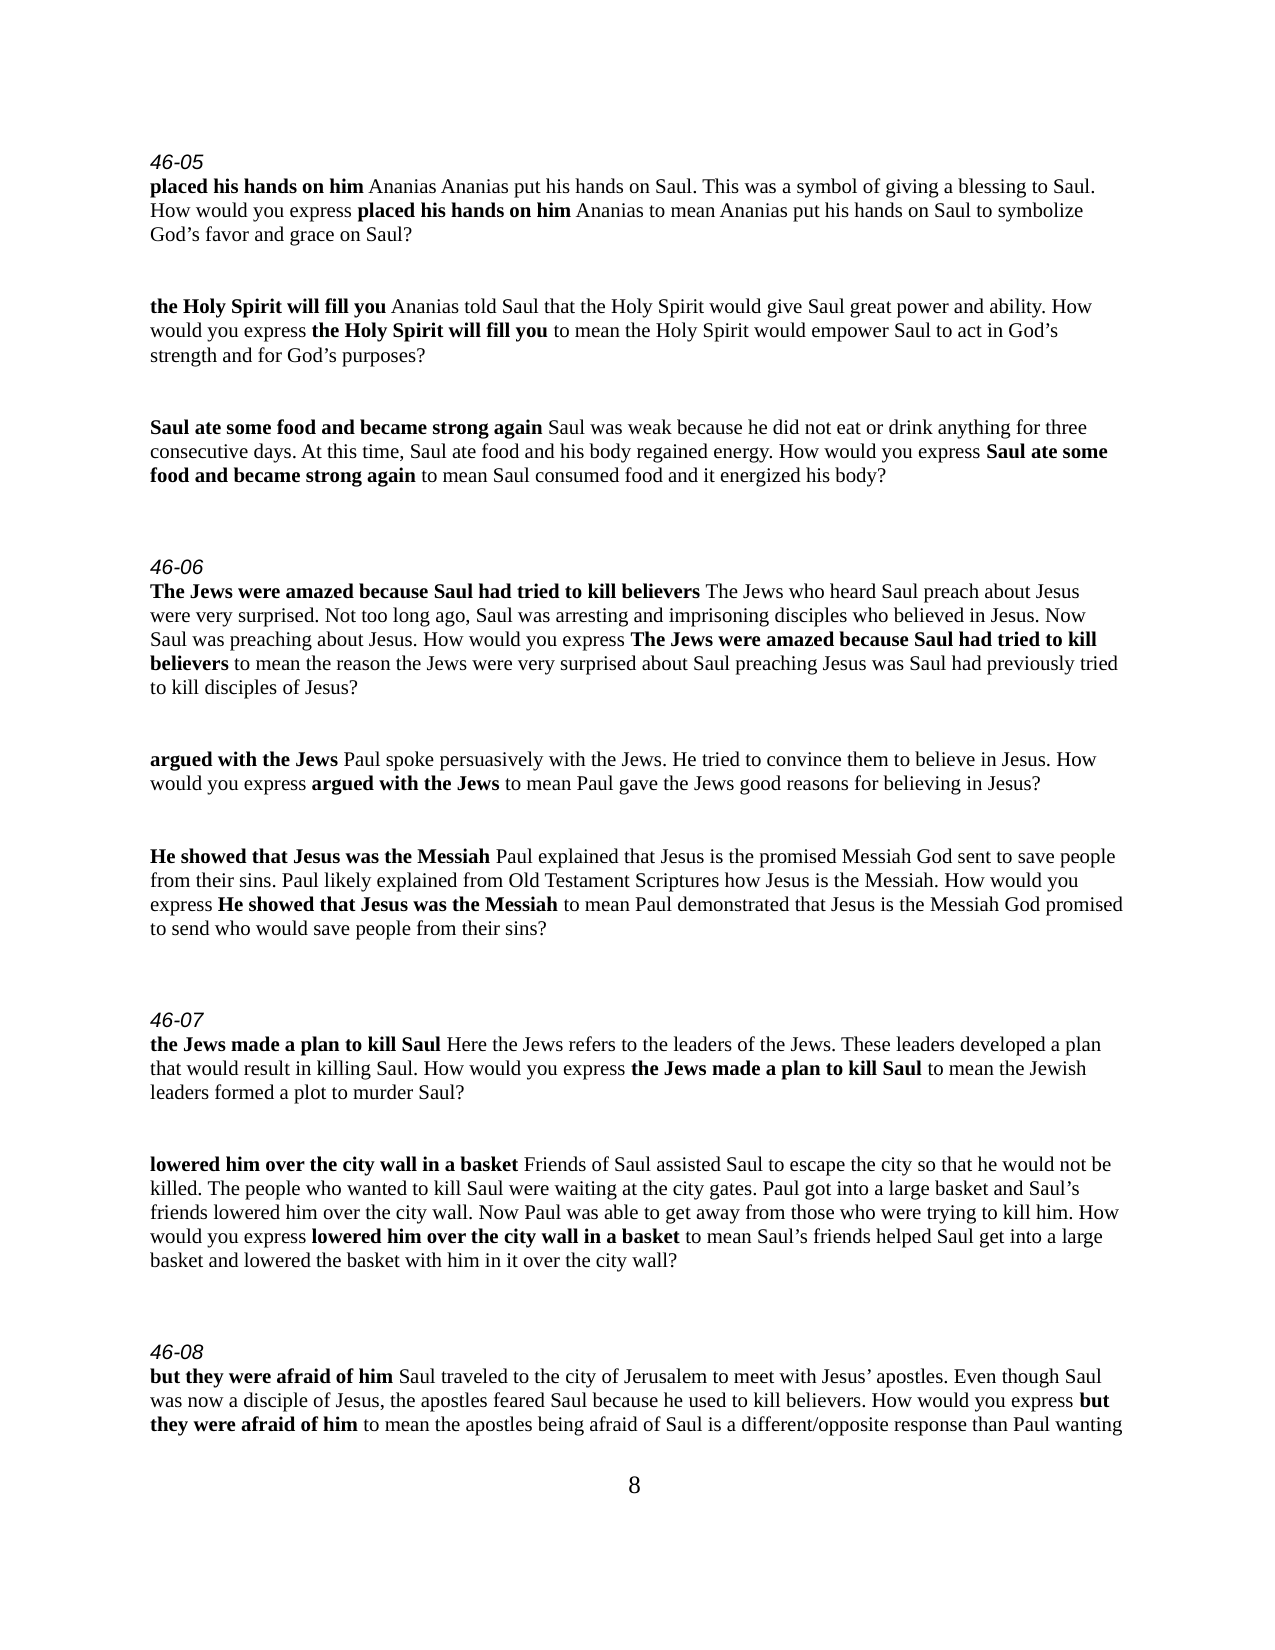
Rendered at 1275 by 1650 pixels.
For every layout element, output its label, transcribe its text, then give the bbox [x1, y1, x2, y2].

text lowered him over the city wall in a basket Friends of Saul assisted Saul to escape the city so that he would not be killed. The people who wanted to kill Saul were waiting at the city gates. Paul got into a large basket and Saul’s friends lowered him over the city wall. Now Paul was able to get away from those who were trying to kill him. How would you express lowered him over the city wall in a basket to mean Saul’s friends helped Saul get into a large basket and lowered the basket with him in it over the city wall? [150, 1152, 1125, 1272]
text Saul ate some food and became strong again Saul was weak because he did not eat or drink anything for three consecutive days. At this time, Saul ate food and his body regained energy. How would you express Saul ate some food and became strong again to mean Saul consumed food and it energized his body? [150, 415, 1125, 487]
subtitle 46-07 [150, 1007, 1125, 1031]
text The Jews were amazed because Saul had tried to kill believers The Jews who heard Saul preach about Jesus were very surprised. Not too long ago, Saul was arresting and imprisoning disciples who believed in Jesus. Now Saul was preaching about Jesus. How would you express The Jews were amazed because Saul had tried to kill believers to mean the reason the Jews were very surprised about Saul preaching Jesus was Saul had previously tried to kill disciples of Jesus? [150, 579, 1125, 699]
text but they were afraid of him Saul traveled to the city of Jerusalem to meet with Jesus’ apostles. Even though Saul was now a disciple of Jesus, the apostles feared Saul because he used to kill believers. How would you express but they were afraid of him to mean the apostles being afraid of Saul is a different/opposite response than Paul wanting [150, 1364, 1125, 1436]
text He showed that Jesus was the Messiah Paul explained that Jesus is the promised Messiah God sent to save people from their sins. Paul likely explained from Old Testament Scriptures how Jesus is the Messiah. How would you express He showed that Jesus was the Messiah to mean Paul demonstrated that Jesus is the Messiah God promised to send who would save people from their sins? [150, 843, 1125, 940]
text the Holy Spirit will fill you Ananias told Saul that the Holy Spirit would give Saul great power and ability. How would you express the Holy Spirit will fill you to mean the Holy Spirit would empower Saul to act in God’s strength and for God’s purposes? [150, 294, 1125, 367]
subtitle 46-05 [150, 150, 1125, 174]
subtitle 46-08 [150, 1340, 1125, 1364]
text argued with the Jews Paul spoke persuasively with the Jews. He tried to convince them to believe in Jesus. How would you express argued with the Jews to mean Paul gave the Jews good reasons for believing in Jesus? [150, 747, 1125, 795]
text placed his hands on him Ananias Ananias put his hands on Saul. This was a symbol of giving a blessing to Saul. How would you express placed his hands on him Ananias to mean Ananias put his hands on Saul to symbolize God’s favor and grace on Saul? [150, 174, 1125, 246]
subtitle 46-06 [150, 555, 1125, 579]
text the Jews made a plan to kill Saul Here the Jews refers to the leaders of the Jews. These leaders developed a plan that would result in killing Saul. How would you express the Jews made a plan to kill Saul to mean the Jewish leaders formed a plot to murder Saul? [150, 1031, 1125, 1104]
